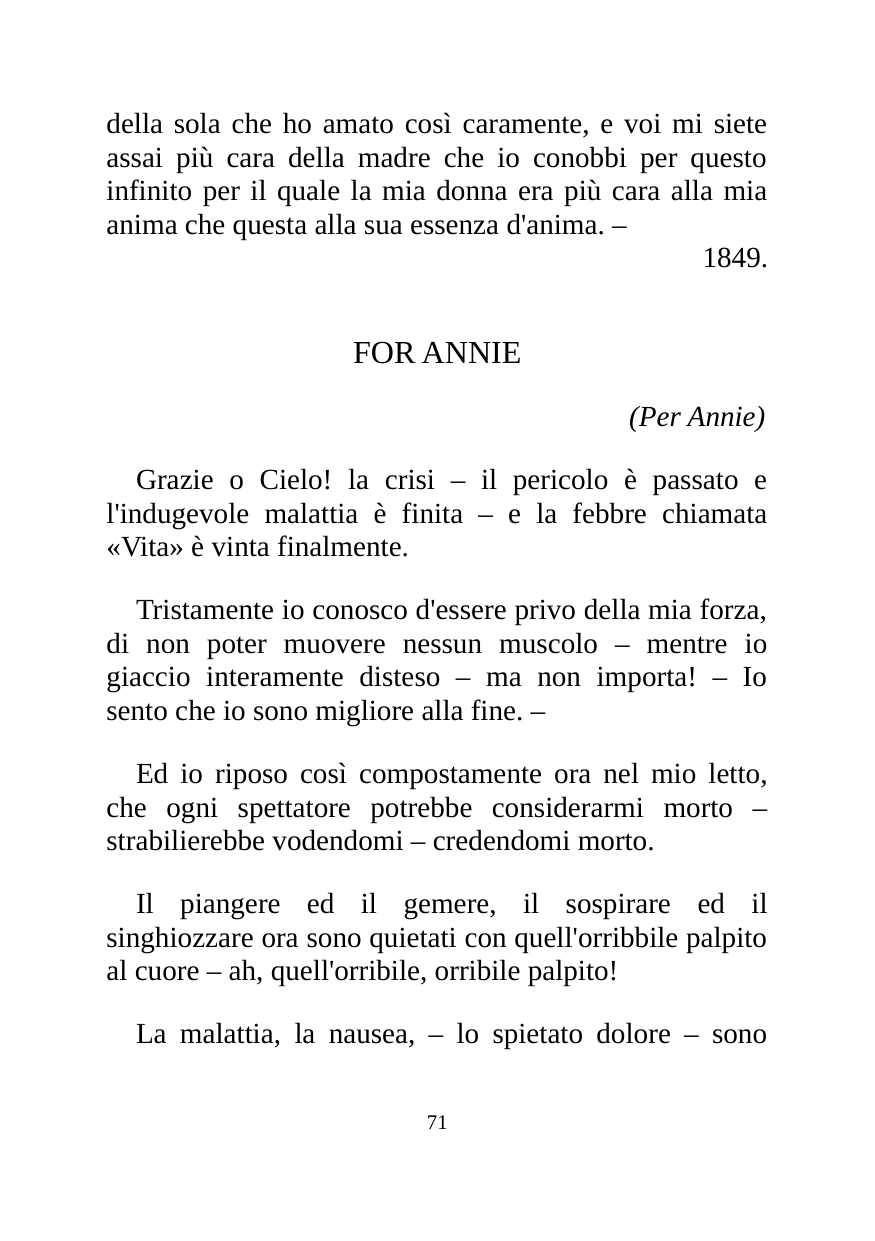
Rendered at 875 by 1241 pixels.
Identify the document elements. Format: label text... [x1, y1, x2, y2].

text (Per Annie) [106, 399, 768, 433]
text Tristamente io conosco d'essere privo della mia forza, di non poter muovere nessun muscolo – mentre io giaccio interamente disteso – ma non importa! – Io sento che io sono migliore alla fine. – [106, 592, 768, 727]
text Grazie o Cielo! la crisi – il pericolo è passato e l'indugevole malattia è finita – e la febbre chiamata «Vita» è vinta finalmente. [106, 462, 768, 563]
subtitle FOR ANNIE [106, 333, 768, 370]
text 1849. [106, 240, 768, 274]
text Ed io riposo così compostamente ora nel mio letto, che ogni spettatore potrebbe considerarmi morto – strabilierebbe vodendomi – credendomi morto. [106, 756, 768, 857]
text Il piangere ed il gemere, il sospirare ed il singhiozzare ora sono quietati con quell'orribbile palpito al cuore – ah, quell'orribile, orribile palpito! [106, 886, 768, 987]
text della sola che ho amato così caramente, e voi mi siete assai più cara della madre che io conobbi per questo infinito per il quale la mia donna era più cara alla mia anima che questa alla sua essenza d'anima. – [106, 106, 768, 240]
text La malattia, la nausea, – lo spietato dolore – sono [106, 1016, 768, 1050]
